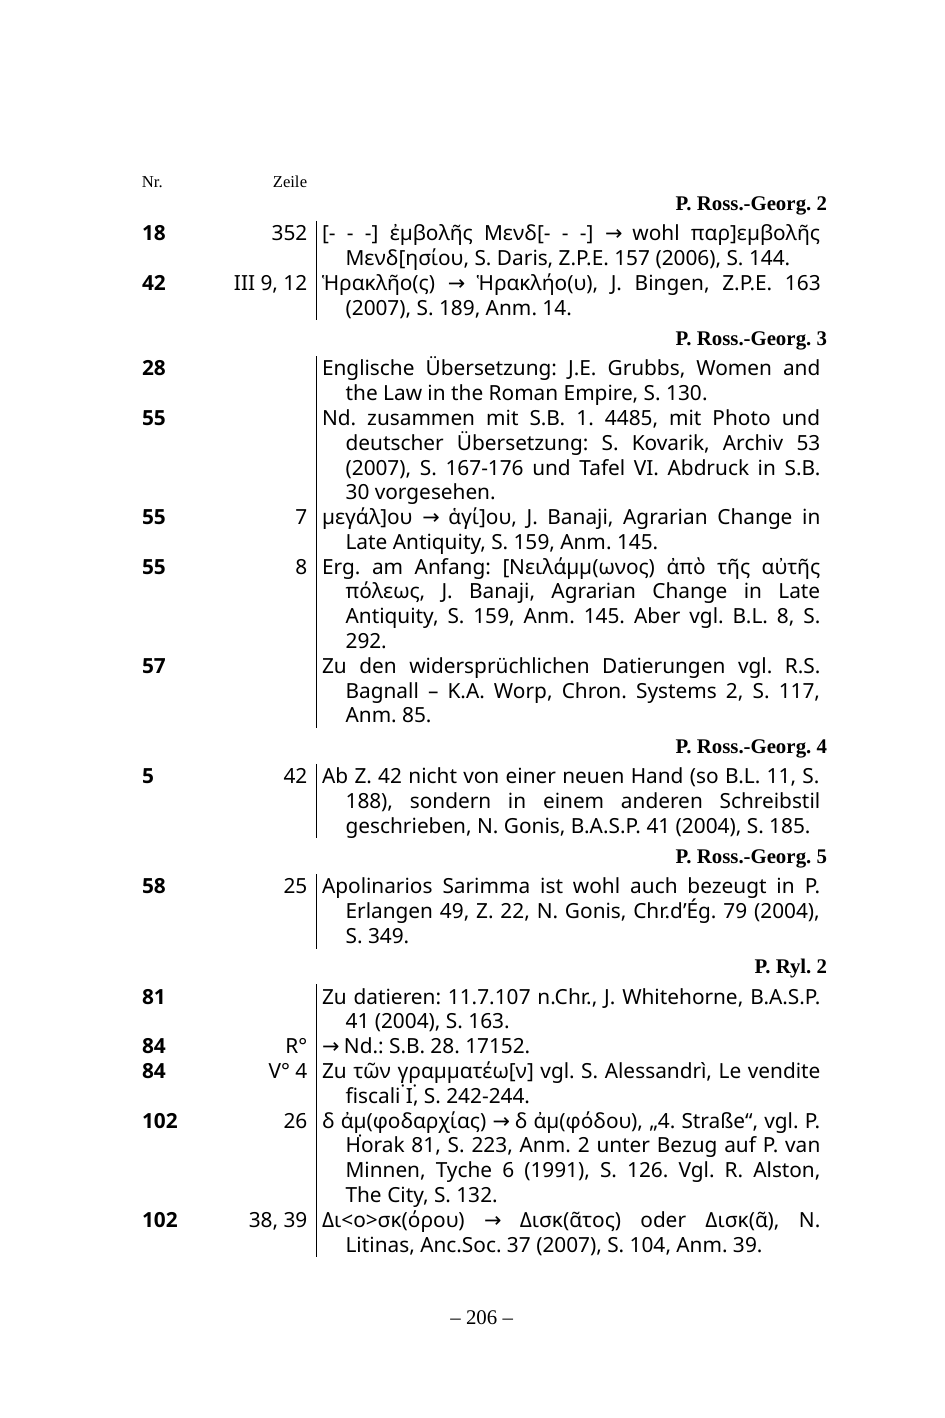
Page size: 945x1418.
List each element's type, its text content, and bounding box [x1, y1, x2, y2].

table_header 25 [224, 874, 316, 948]
table_cell μεγάλ]ου → ἁγί]ου, J. Banaji, Agrarian Change in Late Antiquity, S. 159, Anm. 145. [317, 505, 827, 554]
table_header 18 [136, 221, 224, 270]
table_header [- - -] ἐμβολῆς Μενδ[- - -] → wohl παρ]εμβολῆς Μενδ[ησίου, S. Daris, Z.P.E. 157 (2006), S. 144. [317, 221, 827, 270]
table_cell 55 [136, 406, 224, 505]
table_cell Erg. am Anfang: [Νειλάμμ(ωνος) ἀπὸ τῆς αὐτῆς πόλεως, J. Banaji, Agrarian Change in Late Antiquity, S. 159, Anm. 145. Aber vgl. B.L. 8, S. 292. [317, 554, 827, 653]
table_header [224, 984, 316, 1034]
table_header 5 [136, 764, 224, 838]
table_cell 7 [224, 505, 316, 554]
table_cell → Nd.: S.B. 28. 17152. [317, 1034, 827, 1059]
table_cell [224, 654, 316, 728]
subtitle P. Ross.-Georg. 5 [136, 844, 827, 868]
table_cell Zu τῶν γ̣ρ̣αμματέω[ν] vgl. S. Alessandrì, Le vendite fiscali I, S. 242-244. [317, 1059, 827, 1108]
table_cell [224, 406, 316, 505]
table_cell 55 [136, 505, 224, 554]
table_header [224, 356, 316, 406]
table_header 58 [136, 874, 224, 948]
table_cell 57 [136, 654, 224, 728]
table_header Apolinarios Sarimma ist wohl auch bezeugt in P. Erlangen 49, Z. 22, N. Gonis, Chr.d’Ég. 79 (2004), S. 349. [317, 874, 827, 948]
table_cell 26 [224, 1108, 316, 1207]
table_header Englische Übersetzung: J.E. Grubbs, Women and the Law in the Roman Empire, S. 130. [317, 356, 827, 406]
table_cell 84 [136, 1059, 224, 1108]
subtitle P. Ross.-Georg. 2 [136, 191, 827, 215]
table_header 352 [224, 221, 316, 270]
table_cell III 9, 12 [224, 270, 316, 320]
table_header 42 [224, 764, 316, 838]
table_cell 84 [136, 1034, 224, 1059]
table_cell Nd. zusammen mit S.B. 1. 4485, mit Photo und deutscher Übersetzung: S. Kovarik, Archiv 53 (2007), S. 167-176 und Tafel VI. Abdruck in S.B. 30 vorgesehen. [317, 406, 827, 505]
table_header 28 [136, 356, 224, 406]
table_cell Ἡρακλῆο(ς) → Ἡρακλήο(υ), J. Bingen, Z.P.E. 163 (2007), S. 189, Anm. 14. [317, 270, 827, 320]
subtitle P. Ross.-Georg. 4 [136, 734, 827, 758]
table_cell 102 [136, 1108, 224, 1207]
table_cell δ ἀμ̣(φοδαρχίας) → δ ἀμ(φόδου), „4. Straße“, vgl. P. Horak 81, S. 223, Anm. 2 unter Bezug auf P. van Minnen, Tyche 6 (1991), S. 126. Vgl. R. Alston, The City, S. 132. [317, 1108, 827, 1207]
table_header Zu datieren: 11.7.107 n.Chr., J. Whitehorne, B.A.S.P. 41 (2004), S. 163. [317, 984, 827, 1034]
subtitle P. Ryl. 2 [136, 954, 827, 978]
subtitle P. Ross.-Georg. 3 [136, 326, 827, 350]
table_cell 8 [224, 554, 316, 653]
table_cell Zu den widersprüchlichen Datierungen vgl. R.S. Bagnall – K.A. Worp, Chron. Systems 2, S. 117, Anm. 85. [317, 654, 827, 728]
table_cell R° [224, 1034, 316, 1059]
table_cell 42 [136, 270, 224, 320]
table_cell 102 [136, 1208, 224, 1257]
table_cell V° 4 [224, 1059, 316, 1108]
table_cell 38, 39 [224, 1208, 316, 1257]
table_cell 55 [136, 554, 224, 653]
table_header Ab Z. 42 nicht von einer neuen Hand (so B.L. 11, S. 188), sondern in einem anderen Schreibstil geschrieben, N. Gonis, B.A.S.P. 41 (2004), S. 185. [317, 764, 827, 838]
table_header 81 [136, 984, 224, 1034]
table_cell Δι<ο>σκ(όρου) → Δισκ(ᾶτος) oder Δισκ(ᾶ), N. Litinas, Anc.Soc. 37 (2007), S. 104, Anm. 39. [317, 1208, 827, 1257]
